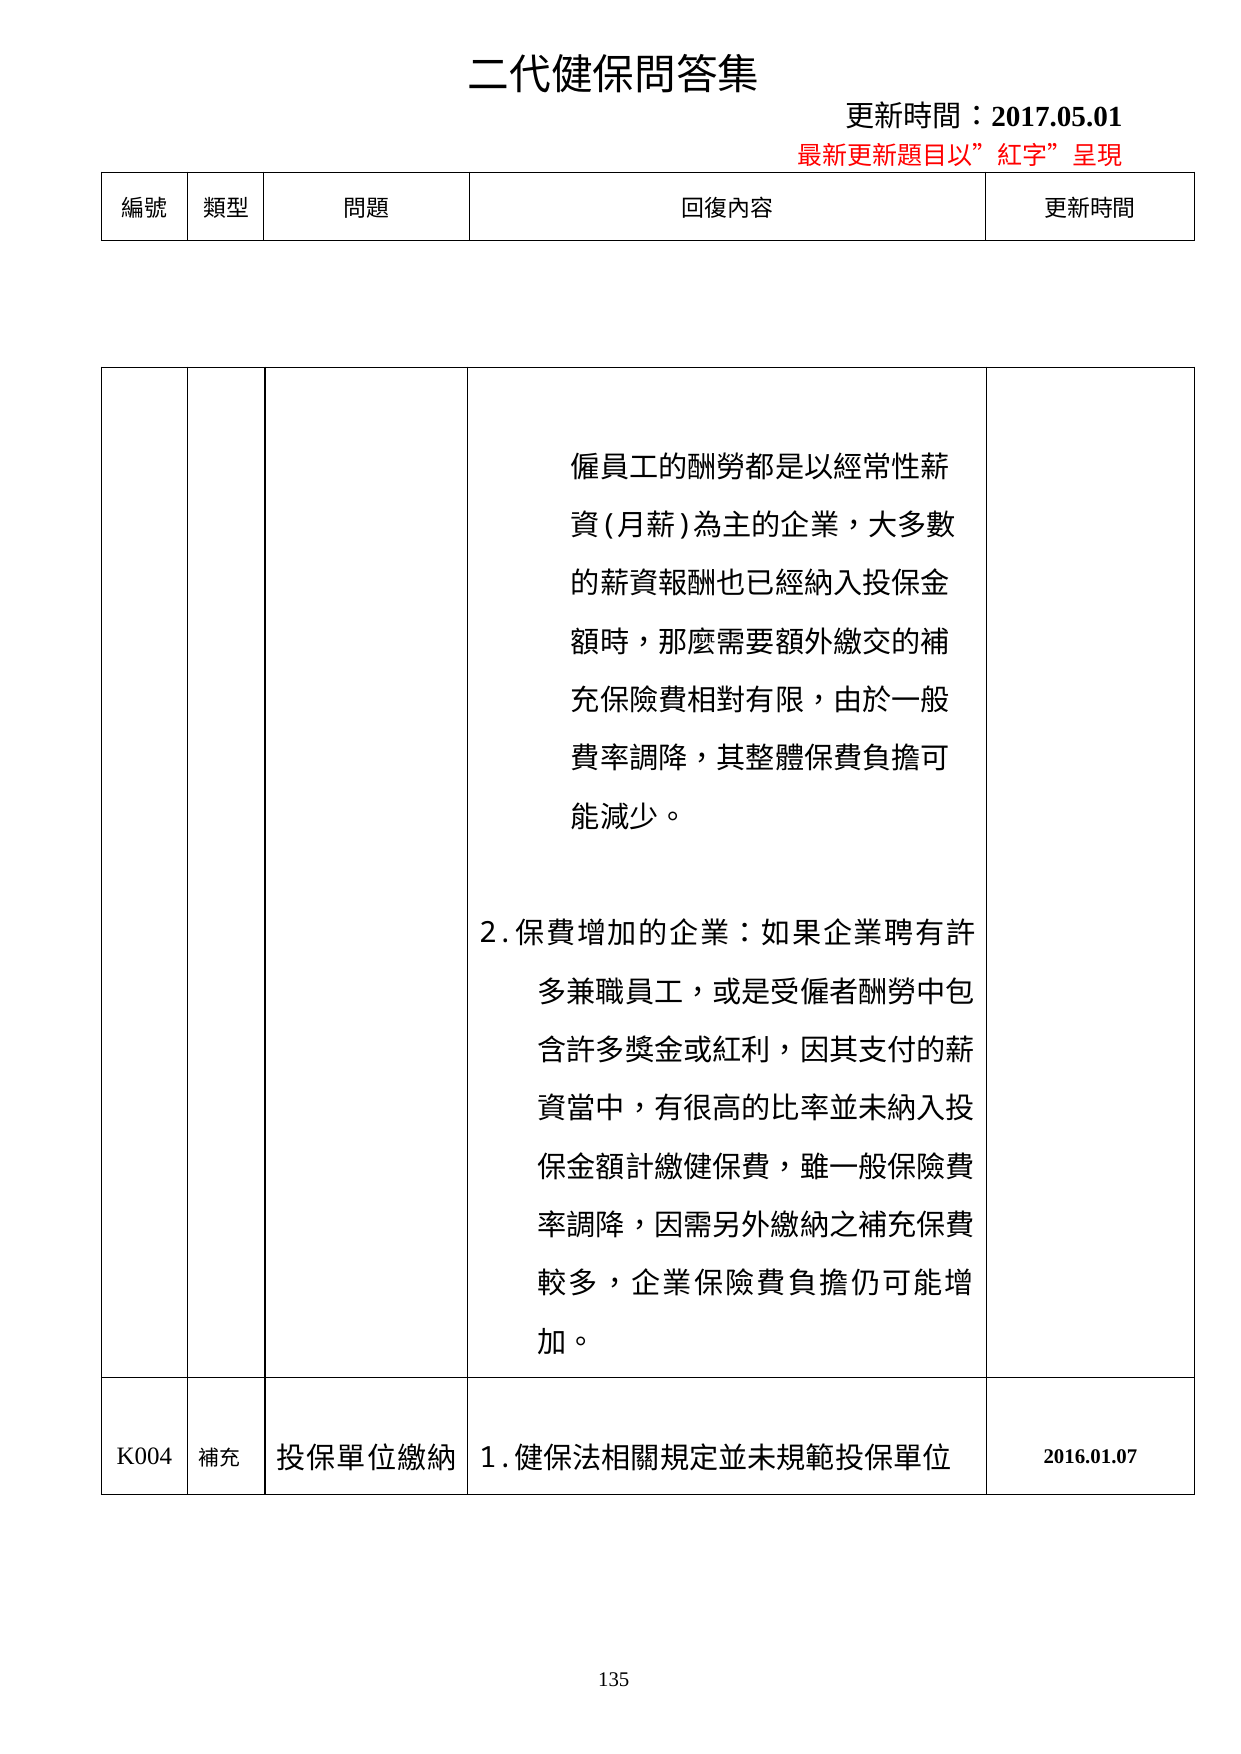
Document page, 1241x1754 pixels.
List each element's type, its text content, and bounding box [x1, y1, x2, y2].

table_cell 僱員工的酬勞都是以經常性薪資(月薪)為主的企業，大多數的薪資報酬也已經納入投保金額時，那麼需要額外繳交的補充保險費相對有限，由於一般費率調降，其整體保費負擔可能減少。 2.保費增加的企業：如果企業聘有許多兼職員工，或是受僱者酬勞中包含許多獎金或紅利，因其支付的薪資當中，有很高的比率並未納入投保金額計繳健保費，雖一般保險費率調降，因需另外繳納之補充保費較多，企業保險費負擔仍可能增加。 [468, 368, 986, 1377]
table_cell 1.健保法相關規定並未規範投保單位 [468, 1378, 986, 1494]
table_cell [266, 368, 467, 1377]
table_cell [987, 368, 1194, 1377]
table_cell [102, 368, 187, 1377]
table_cell 投保單位繳納 [266, 1378, 467, 1494]
table_cell K004 [102, 1378, 187, 1494]
table_cell [188, 368, 264, 1377]
table_cell 2016.01.07 [987, 1378, 1194, 1494]
table_cell 補充 [188, 1378, 264, 1494]
